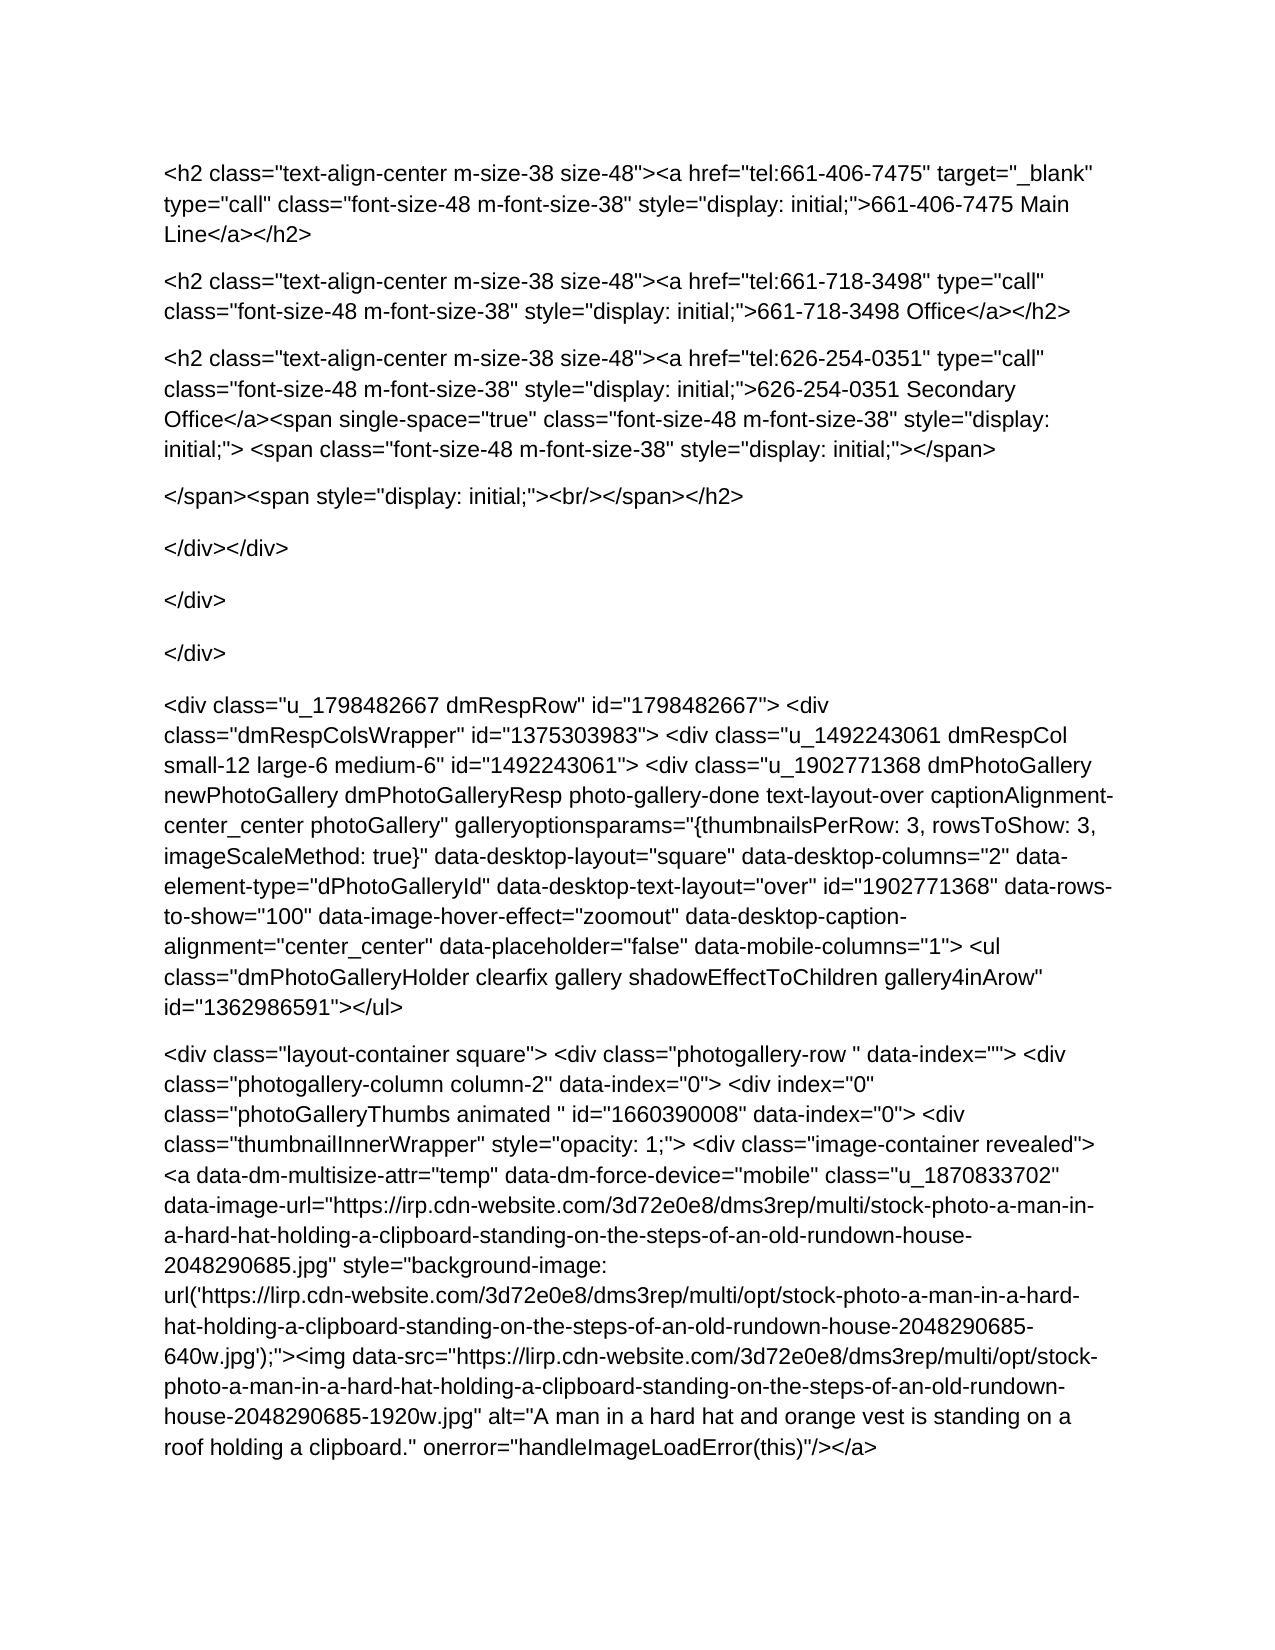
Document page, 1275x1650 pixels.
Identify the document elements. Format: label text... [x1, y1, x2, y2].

table_cell <h2 class="text-align-center m-size-38 size-48"><a href="tel:661-718-3498" type="call" class="font-size-48 m-font-size-38" style="display: initial;">661-718-3498 Office</a></h2> [153, 258, 1125, 335]
table_cell <h2 class="text-align-center m-size-38 size-48"><a href="tel:626-254-0351" type="call" class="font-size-48 m-font-size-38" style="display: initial;">626-254-0351 Secondary Office</a><span single-space="true" class="font-size-48 m-font-size-38" style="display: initial;"> <span class="font-size-48 m-font-size-38" style="display: initial;"></span> [153, 335, 1125, 473]
table_cell <h2 class="text-align-center m-size-38 size-48"><a href="tel:661-406-7475" target="_blank" type="call" class="font-size-48 m-font-size-38" style="display: initial;">661-406-7475 Main Line</a></h2> [153, 150, 1125, 258]
table_cell </div> [153, 629, 1125, 681]
table_cell </div> [153, 577, 1125, 629]
table_cell </div></div> [153, 525, 1125, 577]
table_cell </span><span style="display: initial;"><br/></span></h2> [153, 473, 1125, 525]
table_cell <div class="layout-container square"> <div class="photogallery-row " data-index=""> <div class="photogallery-column column-2" data-index="0"> <div index="0" class="photoGalleryThumbs animated " id="1660390008" data-index="0"> <div class="thumbnailInnerWrapper" style="opacity: 1;"> <div class="image-container revealed"> <a data-dm-multisize-attr="temp" data-dm-force-device="mobile" class="u_1870833702" data-image-url="https://irp.cdn-website.com/3d72e0e8/dms3rep/multi/stock-photo-a-man-in-a-hard-hat-holding-a-clipboard-standing-on-the-steps-of-an-old-rundown-house-2048290685.jpg" style="background-image: url('https://lirp.cdn-website.com/3d72e0e8/dms3rep/multi/opt/stock-photo-a-man-in-a-hard-hat-holding-a-clipboard-standing-on-the-steps-of-an-old-rundown-house-2048290685-640w.jpg');"><img data-src="https://lirp.cdn-website.com/3d72e0e8/dms3rep/multi/opt/stock-photo-a-man-in-a-hard-hat-holding-a-clipboard-standing-on-the-steps-of-an-old-rundown-house-2048290685-1920w.jpg" alt="A man in a hard hat and orange vest is standing on a roof holding a clipboard." onerror="handleImageLoadError(this)"/></a> [153, 1030, 1125, 1470]
table_cell <div class="u_1798482667 dmRespRow" id="1798482667"> <div class="dmRespColsWrapper" id="1375303983"> <div class="u_1492243061 dmRespCol small-12 large-6 medium-6" id="1492243061"> <div class="u_1902771368 dmPhotoGallery newPhotoGallery dmPhotoGalleryResp photo-gallery-done text-layout-over captionAlignment-center_center photoGallery" galleryoptionsparams="{thumbnailsPerRow: 3, rowsToShow: 3, imageScaleMethod: true}" data-desktop-layout="square" data-desktop-columns="2" data-element-type="dPhotoGalleryId" data-desktop-text-layout="over" id="1902771368" data-rows-to-show="100" data-image-hover-effect="zoomout" data-desktop-caption-alignment="center_center" data-placeholder="false" data-mobile-columns="1"> <ul class="dmPhotoGalleryHolder clearfix gallery shadowEffectToChildren gallery4inArow" id="1362986591"></ul> [153, 681, 1125, 1030]
